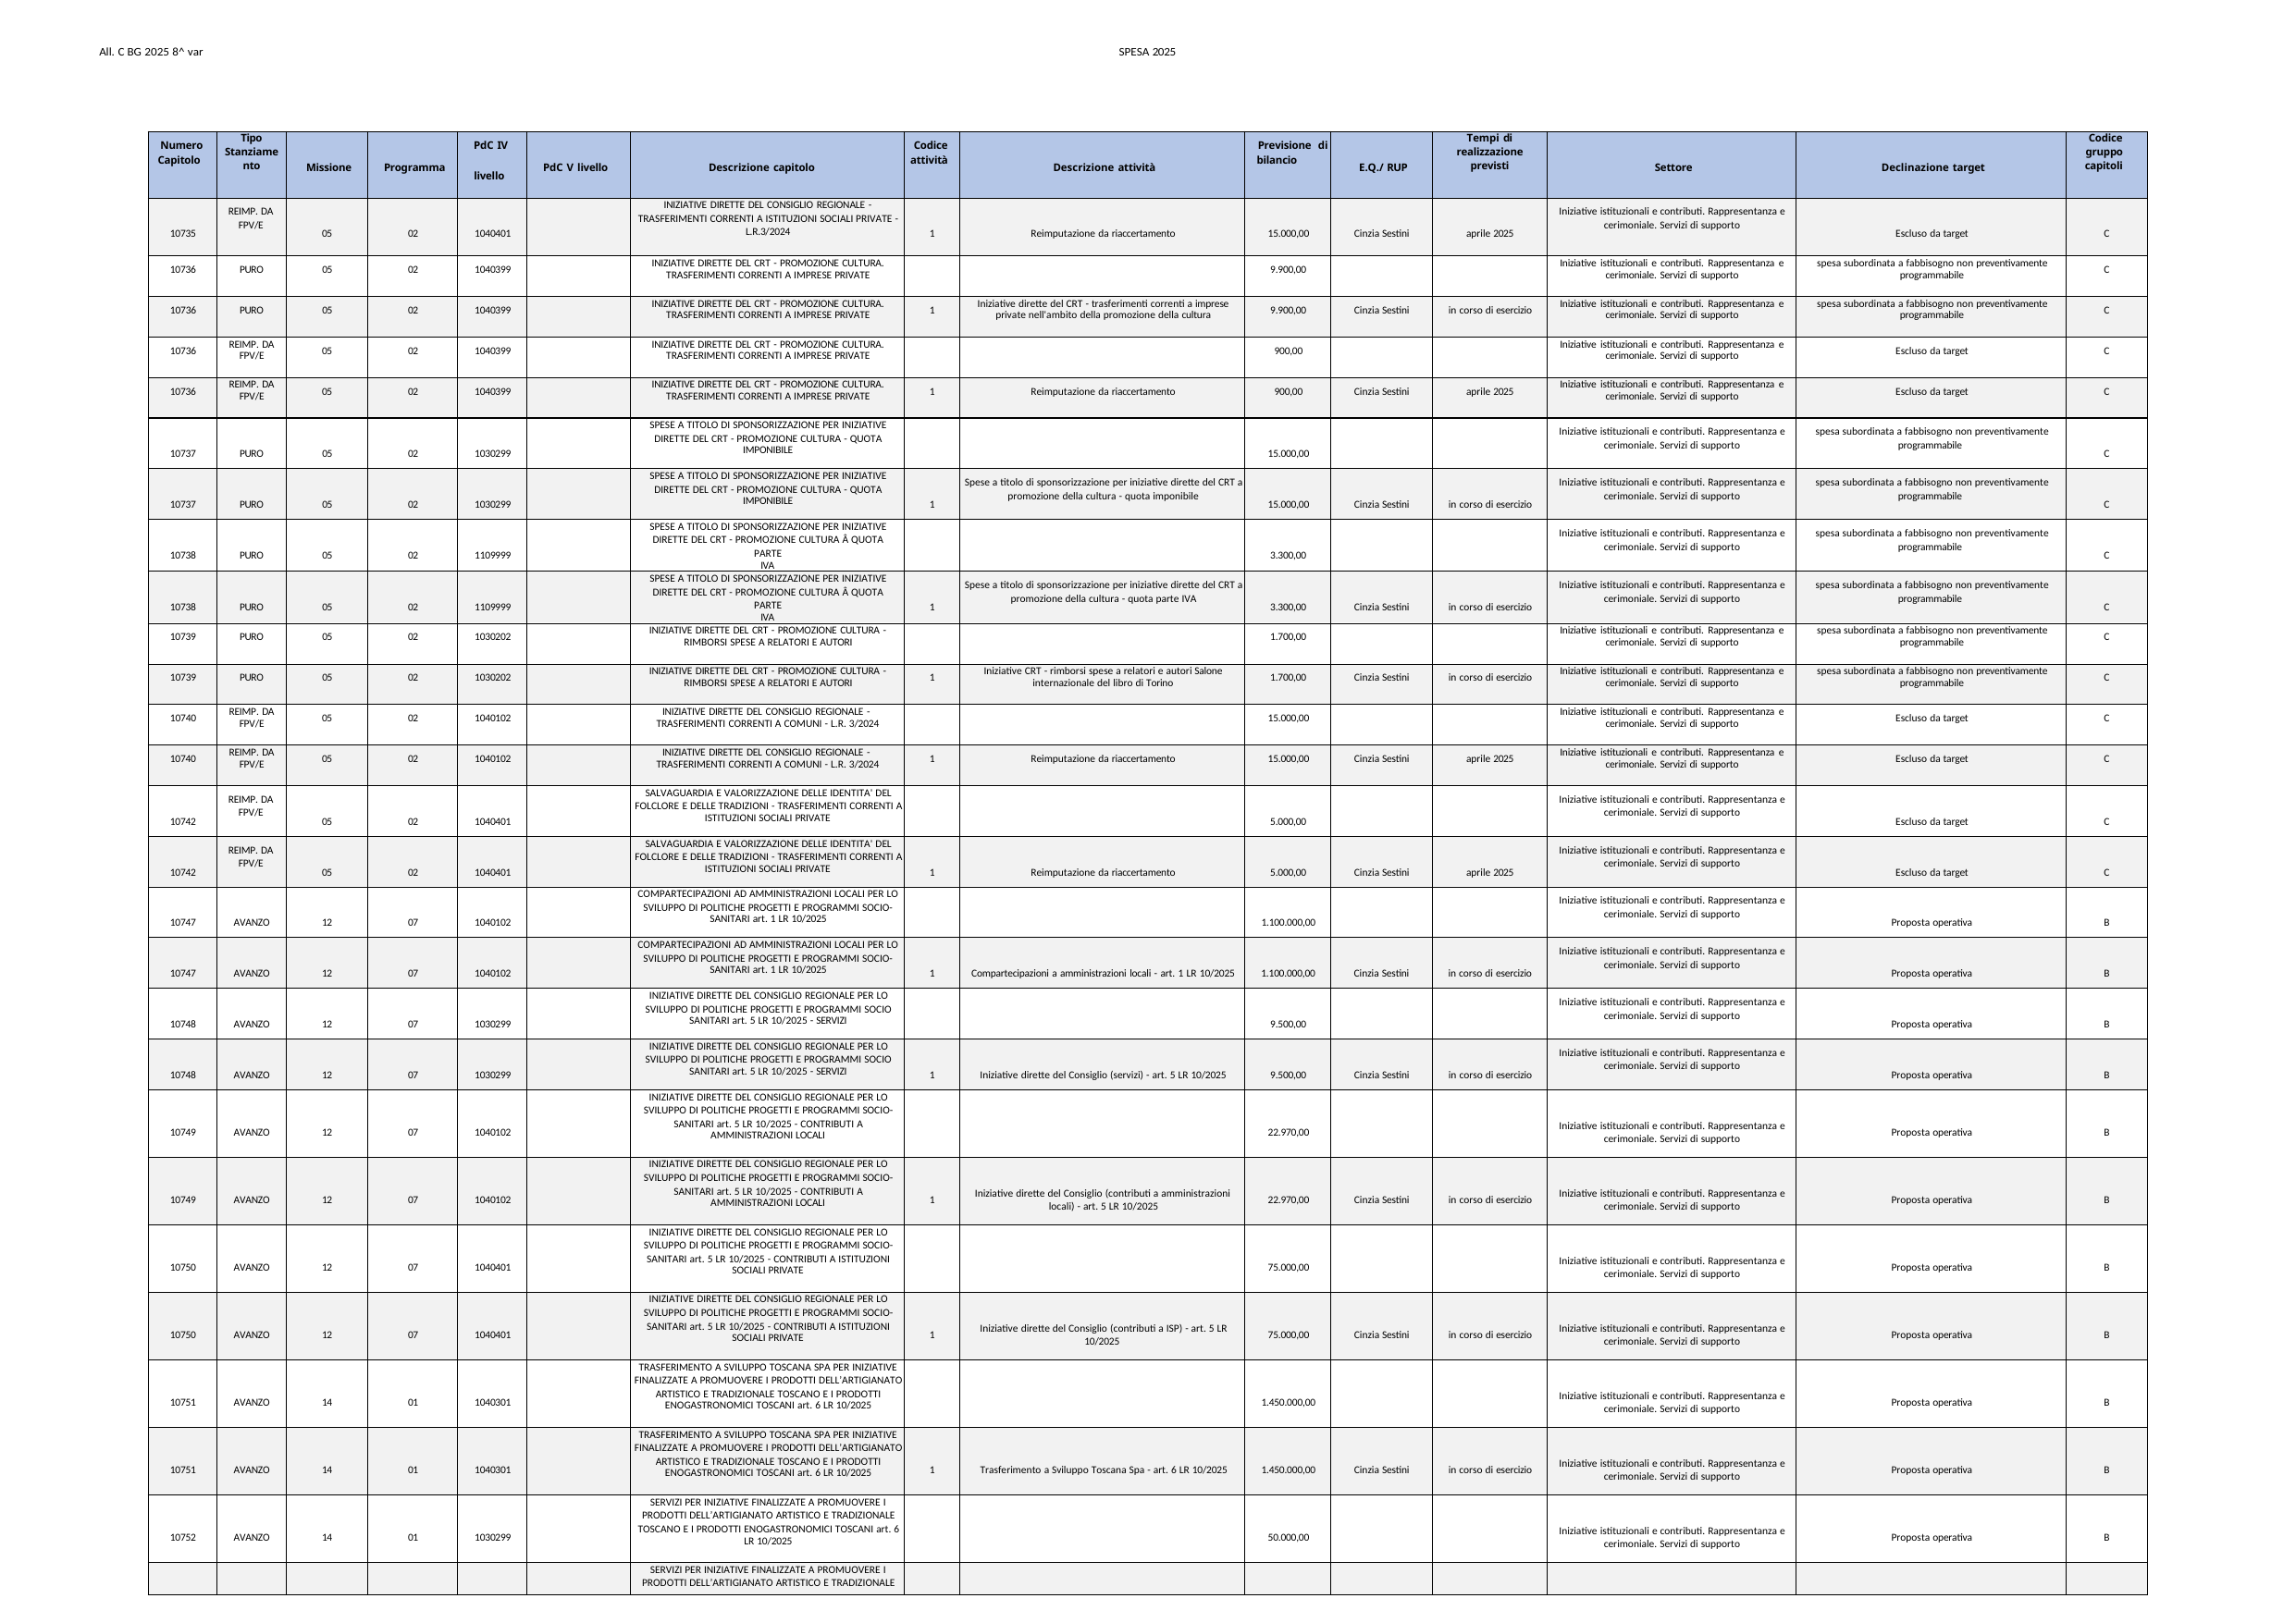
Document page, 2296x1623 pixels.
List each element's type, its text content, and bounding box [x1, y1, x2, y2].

table_cell SALVAGUARDIA E VALORIZZAZIONE DELLE IDENTITA' DEL FOLCLORE E DELLE TRADIZIONI - TRASFERIMENTI CORRENTI A ISTITUZIONI SOCIALI PRIVATE [631, 837, 904, 886]
table_header Descrizione capitolo [631, 132, 904, 198]
table_cell [1433, 786, 1547, 836]
table_cell [527, 256, 630, 296]
table_cell [1433, 338, 1547, 377]
table_cell [527, 1428, 630, 1494]
table_cell Escluso da target [1796, 745, 2066, 785]
table_cell 05 [287, 256, 367, 296]
table_cell 1040301 [458, 1360, 526, 1427]
table_cell 10736 [149, 297, 216, 337]
table_cell 1030299 [458, 989, 526, 1039]
table_cell [1331, 1090, 1432, 1157]
table_cell [1433, 1090, 1547, 1157]
table_cell aprile 2025 [1433, 378, 1547, 417]
table_cell in corso di esercizio [1433, 469, 1547, 519]
table_cell [1331, 705, 1432, 744]
table_cell [527, 888, 630, 937]
table_cell 1040102 [458, 888, 526, 937]
table_cell 02 [368, 338, 457, 377]
table_cell PURO [217, 469, 286, 519]
table_cell [368, 1563, 457, 1594]
table_cell Proposta operativa [1796, 938, 2066, 988]
table_cell 1.450.000,00 [1245, 1360, 1330, 1427]
table_cell [905, 520, 959, 571]
table_cell 12 [287, 938, 367, 988]
table_cell Iniziative istituzionali e contributi. Rappresentanza e cerimoniale. Servizi di supporto [1548, 745, 1796, 785]
table_cell [527, 1039, 630, 1089]
table_cell 05 [287, 665, 367, 704]
table_cell Iniziative istituzionali e contributi. Rappresentanza e cerimoniale. Servizi di supporto [1548, 1225, 1796, 1292]
table_cell [905, 1563, 959, 1594]
table_cell Iniziative istituzionali e contributi. Rappresentanza e cerimoniale. Servizi di supporto [1548, 469, 1796, 519]
table_header Settore [1548, 132, 1796, 198]
table_cell [1433, 624, 1547, 663]
table_cell C [2067, 469, 2147, 519]
table_cell SERVIZI PER INIZIATIVE FINALIZZATE A PROMUOVERE I PRODOTTI DELL’ARTIGIANATO ARTISTICO E TRADIZIONALE TOSCANO E I PRODOTTI ENOGASTRONOMICI TOSCANI art. 6 LR 10/2025 [631, 1495, 904, 1562]
table_cell [527, 572, 630, 622]
table_cell 10737 [149, 469, 216, 519]
table_cell [527, 1090, 630, 1157]
table_cell 3.300,00 [1245, 572, 1330, 622]
table_cell 14 [287, 1428, 367, 1494]
table_cell 1 [905, 469, 959, 519]
table_cell C [2067, 786, 2147, 836]
table_cell B [2067, 1225, 2147, 1292]
table_cell PURO [217, 624, 286, 663]
table_cell C [2067, 256, 2147, 296]
table_cell [1796, 1563, 2066, 1594]
table_cell [905, 786, 959, 836]
table_cell spesa subordinata a fabbisogno non preventivamente programmabile [1796, 469, 2066, 519]
table_cell Cinzia Sestini [1331, 1428, 1432, 1494]
table_header Programma [368, 132, 457, 198]
table_cell 12 [287, 1039, 367, 1089]
table_cell 15.000,00 [1245, 469, 1330, 519]
table_cell 1030299 [458, 1495, 526, 1562]
table_cell 02 [368, 297, 457, 337]
table_cell 02 [368, 419, 457, 468]
table_cell Cinzia Sestini [1331, 1293, 1432, 1359]
table_header Codice attività [905, 132, 959, 198]
table_cell 10751 [149, 1428, 216, 1494]
table_cell Iniziative istituzionali e contributi. Rappresentanza e cerimoniale. Servizi di supporto [1548, 256, 1796, 296]
table_cell [527, 1293, 630, 1359]
table_cell Cinzia Sestini [1331, 665, 1432, 704]
table_cell 02 [368, 786, 457, 836]
table_cell [527, 1225, 630, 1292]
table_cell [217, 1563, 286, 1594]
table_cell [1433, 989, 1547, 1039]
table_cell Proposta operativa [1796, 1090, 2066, 1157]
table_cell 15.000,00 [1245, 199, 1330, 255]
table_cell 1.100.000,00 [1245, 888, 1330, 937]
table_cell 1 [905, 1039, 959, 1089]
table_cell Iniziative istituzionali e contributi. Rappresentanza e cerimoniale. Servizi di supporto [1548, 378, 1796, 417]
table_cell 07 [368, 1158, 457, 1224]
table_cell AVANZO [217, 888, 286, 937]
table_header Descrizione attività [960, 132, 1244, 198]
table_cell 1.700,00 [1245, 624, 1330, 663]
table_cell PURO [217, 297, 286, 337]
table_cell Proposta operativa [1796, 1428, 2066, 1494]
table_cell [1433, 520, 1547, 571]
table_cell B [2067, 1360, 2147, 1427]
table_cell 15.000,00 [1245, 745, 1330, 785]
table_cell 02 [368, 520, 457, 571]
table_cell [905, 1225, 959, 1292]
table_cell 1030202 [458, 624, 526, 663]
table_cell Proposta operativa [1796, 1225, 2066, 1292]
table_cell Trasferimento a Sviluppo Toscana Spa - art. 6 LR 10/2025 [960, 1428, 1244, 1494]
table_cell AVANZO [217, 1090, 286, 1157]
table_cell C [2067, 338, 2147, 377]
table_cell Escluso da target [1796, 338, 2066, 377]
table_cell 07 [368, 1039, 457, 1089]
table_cell 10749 [149, 1090, 216, 1157]
table_cell 1040102 [458, 1090, 526, 1157]
table_cell SPESE A TITOLO DI SPONSORIZZAZIONE PER INIZIATIVE DIRETTE DEL CRT - PROMOZIONE CULTURA - QUOTA IMPONIBILE [631, 419, 904, 468]
table_cell [905, 705, 959, 744]
table_cell 02 [368, 256, 457, 296]
table_cell Iniziative istituzionali e contributi. Rappresentanza e cerimoniale. Servizi di supporto [1548, 1293, 1796, 1359]
table_cell Cinzia Sestini [1331, 469, 1432, 519]
table_cell [905, 1090, 959, 1157]
table_cell Iniziative CRT - rimborsi spese a relatori e autori Salone internazionale del libro di Torino [960, 665, 1244, 704]
table_cell B [2067, 1293, 2147, 1359]
table_cell [527, 745, 630, 785]
table_cell Cinzia Sestini [1331, 837, 1432, 886]
table_cell 02 [368, 745, 457, 785]
table_cell 9.900,00 [1245, 256, 1330, 296]
table_cell SERVIZI PER INIZIATIVE FINALIZZATE A PROMUOVERE I PRODOTTI DELL’ARTIGIANATO ARTISTICO E TRADIZIONALE [631, 1563, 904, 1594]
table_cell [1331, 1360, 1432, 1427]
table_cell 02 [368, 624, 457, 663]
table_cell [149, 1563, 216, 1594]
table_cell AVANZO [217, 1039, 286, 1089]
table_cell INIZIATIVE DIRETTE DEL CONSIGLIO REGIONALE - TRASFERIMENTI CORRENTI A COMUNI - L.R. 3/2024 [631, 745, 904, 785]
table_cell 1 [905, 297, 959, 337]
table_cell B [2067, 1428, 2147, 1494]
table_cell aprile 2025 [1433, 837, 1547, 886]
table_cell Iniziative istituzionali e contributi. Rappresentanza e cerimoniale. Servizi di supporto [1548, 520, 1796, 571]
table_cell SPESE A TITOLO DI SPONSORIZZAZIONE PER INIZIATIVE DIRETTE DEL CRT - PROMOZIONE CULTURA Â QUOTA PARTE IVA [631, 572, 904, 622]
table_cell 1040399 [458, 378, 526, 417]
table_cell Iniziative dirette del Consiglio (contributi a ISP) - art. 5 LR 10/2025 [960, 1293, 1244, 1359]
table_cell 1030299 [458, 419, 526, 468]
table_cell SPESE A TITOLO DI SPONSORIZZAZIONE PER INIZIATIVE DIRETTE DEL CRT - PROMOZIONE CULTURA - QUOTA IMPONIBILE [631, 469, 904, 519]
table_cell INIZIATIVE DIRETTE DEL CRT - PROMOZIONE CULTURA - RIMBORSI SPESE A RELATORI E AUTORI [631, 665, 904, 704]
table_cell AVANZO [217, 1360, 286, 1427]
table_cell Proposta operativa [1796, 888, 2066, 937]
table_cell AVANZO [217, 989, 286, 1039]
table_header Declinazione target [1796, 132, 2066, 198]
table_cell spesa subordinata a fabbisogno non preventivamente programmabile [1796, 419, 2066, 468]
table_cell 1 [905, 572, 959, 622]
table_cell Proposta operativa [1796, 989, 2066, 1039]
table_cell Reimputazione da riaccertamento [960, 745, 1244, 785]
table_cell Escluso da target [1796, 199, 2066, 255]
table_cell 10748 [149, 1039, 216, 1089]
table_cell 10737 [149, 419, 216, 468]
table_cell [960, 624, 1244, 663]
table_cell 1040399 [458, 338, 526, 377]
table_cell [527, 419, 630, 468]
table_cell INIZIATIVE DIRETTE DEL CONSIGLIO REGIONALE PER LO SVILUPPO DI POLITICHE PROGETTI E PROGRAMMI SOCIO SANITARI art. 5 LR 10/2025 - SERVIZI [631, 1039, 904, 1089]
table_cell INIZIATIVE DIRETTE DEL CRT - PROMOZIONE CULTURA. TRASFERIMENTI CORRENTI A IMPRESE PRIVATE [631, 378, 904, 417]
table_cell Iniziative istituzionali e contributi. Rappresentanza e cerimoniale. Servizi di supporto [1548, 624, 1796, 663]
table_cell [1331, 520, 1432, 571]
table_cell Escluso da target [1796, 786, 2066, 836]
table_cell Spese a titolo di sponsorizzazione per iniziative dirette del CRT a promozione della cultura - quota parte IVA [960, 572, 1244, 622]
table_cell 1040399 [458, 256, 526, 296]
table_cell REIMP. DA FPV/E [217, 705, 286, 744]
table_cell AVANZO [217, 1158, 286, 1224]
table_cell Iniziative istituzionali e contributi. Rappresentanza e cerimoniale. Servizi di supporto [1548, 1360, 1796, 1427]
table_cell in corso di esercizio [1433, 297, 1547, 337]
table_cell C [2067, 745, 2147, 785]
table_cell 07 [368, 1293, 457, 1359]
table_cell 15.000,00 [1245, 705, 1330, 744]
table_cell [1433, 1225, 1547, 1292]
table_cell Cinzia Sestini [1331, 1158, 1432, 1224]
table_cell [905, 256, 959, 296]
table_cell 10749 [149, 1158, 216, 1224]
table_cell PURO [217, 419, 286, 468]
table_cell REIMP. DA FPV/E [217, 199, 286, 255]
table_cell 1030299 [458, 469, 526, 519]
table_cell [527, 1563, 630, 1594]
table_cell [905, 989, 959, 1039]
table_cell [1331, 1225, 1432, 1292]
table_cell [905, 1360, 959, 1427]
table_cell [1331, 1495, 1432, 1562]
table_cell in corso di esercizio [1433, 665, 1547, 704]
table_cell [905, 419, 959, 468]
table_cell 02 [368, 572, 457, 622]
table_cell [527, 938, 630, 988]
table_cell 75.000,00 [1245, 1225, 1330, 1292]
table_cell 01 [368, 1428, 457, 1494]
table_cell Iniziative istituzionali e contributi. Rappresentanza e cerimoniale. Servizi di supporto [1548, 1495, 1796, 1562]
table_cell PURO [217, 572, 286, 622]
table_cell SPESE A TITOLO DI SPONSORIZZAZIONE PER INIZIATIVE DIRETTE DEL CRT - PROMOZIONE CULTURA Â QUOTA PARTE IVA [631, 520, 904, 571]
table_cell 02 [368, 378, 457, 417]
table_cell [1331, 888, 1432, 937]
table_cell 5.000,00 [1245, 837, 1330, 886]
table_cell [1331, 989, 1432, 1039]
table_cell Iniziative istituzionali e contributi. Rappresentanza e cerimoniale. Servizi di supporto [1548, 705, 1796, 744]
table_cell 05 [287, 572, 367, 622]
table_cell 12 [287, 1225, 367, 1292]
table_cell C [2067, 705, 2147, 744]
table_cell spesa subordinata a fabbisogno non preventivamente programmabile [1796, 297, 2066, 337]
table_cell [1433, 705, 1547, 744]
table_cell 01 [368, 1360, 457, 1427]
table_cell C [2067, 419, 2147, 468]
table_cell 10739 [149, 665, 216, 704]
table_cell 02 [368, 705, 457, 744]
table_cell 1 [905, 837, 959, 886]
table_cell 5.000,00 [1245, 786, 1330, 836]
table_cell C [2067, 520, 2147, 571]
table_cell PURO [217, 256, 286, 296]
table_cell INIZIATIVE DIRETTE DEL CONSIGLIO REGIONALE PER LO SVILUPPO DI POLITICHE PROGETTI E PROGRAMMI SOCIO- SANITARI art. 5 LR 10/2025 - CONTRIBUTI A ISTITUZIONI SOCIALI PRIVATE [631, 1225, 904, 1292]
table_cell 3.300,00 [1245, 520, 1330, 571]
table_header Missione [287, 132, 367, 198]
table_cell Iniziative istituzionali e contributi. Rappresentanza e cerimoniale. Servizi di supporto [1548, 572, 1796, 622]
table_cell 07 [368, 1090, 457, 1157]
table_cell 01 [368, 1495, 457, 1562]
table_cell COMPARTECIPAZIONI AD AMMINISTRAZIONI LOCALI PER LO SVILUPPO DI POLITICHE PROGETTI E PROGRAMMI SOCIO- SANITARI art. 1 LR 10/2025 [631, 888, 904, 937]
table_cell 05 [287, 705, 367, 744]
table_cell Iniziative dirette del CRT - trasferimenti correnti a imprese private nell'ambito della promozione della cultura [960, 297, 1244, 337]
table_cell Iniziative istituzionali e contributi. Rappresentanza e cerimoniale. Servizi di supporto [1548, 837, 1796, 886]
table_cell [960, 1360, 1244, 1427]
table_cell [960, 256, 1244, 296]
table_cell [527, 1158, 630, 1224]
table_cell [905, 338, 959, 377]
table_cell AVANZO [217, 938, 286, 988]
table_cell SALVAGUARDIA E VALORIZZAZIONE DELLE IDENTITA' DEL FOLCLORE E DELLE TRADIZIONI - TRASFERIMENTI CORRENTI A ISTITUZIONI SOCIALI PRIVATE [631, 786, 904, 836]
table_cell REIMP. DA FPV/E [217, 745, 286, 785]
table_cell [1331, 256, 1432, 296]
table_cell [960, 1090, 1244, 1157]
table_cell Iniziative dirette del Consiglio (contributi a amministrazioni locali) - art. 5 LR 10/2025 [960, 1158, 1244, 1224]
table_cell B [2067, 888, 2147, 937]
table_cell 1.100.000,00 [1245, 938, 1330, 988]
table_cell 10736 [149, 256, 216, 296]
table_cell Iniziative istituzionali e contributi. Rappresentanza e cerimoniale. Servizi di supporto [1548, 297, 1796, 337]
table_cell 10752 [149, 1495, 216, 1562]
table_cell Iniziative istituzionali e contributi. Rappresentanza e cerimoniale. Servizi di supporto [1548, 989, 1796, 1039]
table_cell 10738 [149, 520, 216, 571]
table_cell [1245, 1563, 1330, 1594]
table_cell Iniziative istituzionali e contributi. Rappresentanza e cerimoniale. Servizi di supporto [1548, 199, 1796, 255]
table_cell [960, 1563, 1244, 1594]
table_cell 02 [368, 199, 457, 255]
table_cell 1040401 [458, 786, 526, 836]
table_cell 05 [287, 745, 367, 785]
table_cell Escluso da target [1796, 378, 2066, 417]
table_cell spesa subordinata a fabbisogno non preventivamente programmabile [1796, 520, 2066, 571]
table_cell INIZIATIVE DIRETTE DEL CONSIGLIO REGIONALE PER LO SVILUPPO DI POLITICHE PROGETTI E PROGRAMMI SOCIO- SANITARI art. 5 LR 10/2025 - CONTRIBUTI A ISTITUZIONI SOCIALI PRIVATE [631, 1293, 904, 1359]
table_cell PURO [217, 520, 286, 571]
table_cell 05 [287, 419, 367, 468]
table_cell 22.970,00 [1245, 1090, 1330, 1157]
table_header Codice gruppo capitoli [2067, 132, 2147, 198]
table_cell 14 [287, 1360, 367, 1427]
table_cell [905, 1495, 959, 1562]
table_cell 22.970,00 [1245, 1158, 1330, 1224]
table_cell AVANZO [217, 1225, 286, 1292]
table_cell [905, 624, 959, 663]
table_cell 1040401 [458, 199, 526, 255]
table_cell B [2067, 1495, 2147, 1562]
table_cell 10747 [149, 888, 216, 937]
table_cell 1 [905, 1293, 959, 1359]
table_cell 1 [905, 1158, 959, 1224]
table_cell 15.000,00 [1245, 419, 1330, 468]
table_cell in corso di esercizio [1433, 572, 1547, 622]
table_cell 1.450.000,00 [1245, 1428, 1330, 1494]
table_cell B [2067, 1158, 2147, 1224]
table_cell REIMP. DA FPV/E [217, 786, 286, 836]
table_cell REIMP. DA FPV/E [217, 837, 286, 886]
table_cell 1040401 [458, 1225, 526, 1292]
table_cell C [2067, 378, 2147, 417]
table_cell 10750 [149, 1293, 216, 1359]
table_cell B [2067, 989, 2147, 1039]
table_cell 10736 [149, 378, 216, 417]
table_cell B [2067, 1090, 2147, 1157]
table_cell Proposta operativa [1796, 1360, 2066, 1427]
table_cell INIZIATIVE DIRETTE DEL CONSIGLIO REGIONALE - TRASFERIMENTI CORRENTI A ISTITUZIONI SOCIALI PRIVATE - L.R.3/2024 [631, 199, 904, 255]
table_cell 10742 [149, 837, 216, 886]
table_cell in corso di esercizio [1433, 1293, 1547, 1359]
table_cell 10740 [149, 705, 216, 744]
table_cell Cinzia Sestini [1331, 199, 1432, 255]
table_cell 900,00 [1245, 378, 1330, 417]
table_cell INIZIATIVE DIRETTE DEL CONSIGLIO REGIONALE PER LO SVILUPPO DI POLITICHE PROGETTI E PROGRAMMI SOCIO- SANITARI art. 5 LR 10/2025 - CONTRIBUTI A AMMINISTRAZIONI LOCALI [631, 1090, 904, 1157]
table_cell 14 [287, 1495, 367, 1562]
table_cell [527, 665, 630, 704]
table_cell 05 [287, 338, 367, 377]
table_cell [527, 469, 630, 519]
table_cell 02 [368, 469, 457, 519]
table_cell [960, 888, 1244, 937]
table_cell REIMP. DA FPV/E [217, 378, 286, 417]
table_cell Cinzia Sestini [1331, 938, 1432, 988]
table_cell C [2067, 624, 2147, 663]
table_cell Proposta operativa [1796, 1495, 2066, 1562]
table_cell 12 [287, 989, 367, 1039]
table_cell INIZIATIVE DIRETTE DEL CRT - PROMOZIONE CULTURA. TRASFERIMENTI CORRENTI A IMPRESE PRIVATE [631, 256, 904, 296]
table_cell [2067, 1563, 2147, 1594]
table_cell 1030299 [458, 1039, 526, 1089]
table_cell [1331, 338, 1432, 377]
table_cell 1040401 [458, 1293, 526, 1359]
table_cell [527, 1495, 630, 1562]
table_cell 9.500,00 [1245, 1039, 1330, 1089]
table_cell spesa subordinata a fabbisogno non preventivamente programmabile [1796, 665, 2066, 704]
table_cell 1 [905, 1428, 959, 1494]
table_cell [527, 338, 630, 377]
table_cell [1433, 256, 1547, 296]
table_cell 07 [368, 989, 457, 1039]
table_cell 10751 [149, 1360, 216, 1427]
table_cell 05 [287, 786, 367, 836]
table_cell Iniziative istituzionali e contributi. Rappresentanza e cerimoniale. Servizi di supporto [1548, 665, 1796, 704]
table_cell [1331, 1563, 1432, 1594]
table_cell Cinzia Sestini [1331, 745, 1432, 785]
table_header PdC IV livello [458, 132, 526, 198]
table_cell 75.000,00 [1245, 1293, 1330, 1359]
table_cell 10747 [149, 938, 216, 988]
table_cell C [2067, 837, 2147, 886]
table_cell 05 [287, 520, 367, 571]
table_cell 1 [905, 745, 959, 785]
table_cell C [2067, 297, 2147, 337]
table_cell 12 [287, 1158, 367, 1224]
table_cell B [2067, 938, 2147, 988]
table_cell [527, 1360, 630, 1427]
table_cell 1 [905, 938, 959, 988]
table_cell C [2067, 199, 2147, 255]
table_cell 9.900,00 [1245, 297, 1330, 337]
table_cell 1 [905, 199, 959, 255]
table_cell Iniziative dirette del Consiglio (servizi) - art. 5 LR 10/2025 [960, 1039, 1244, 1089]
table_cell 07 [368, 938, 457, 988]
table_cell Reimputazione da riaccertamento [960, 378, 1244, 417]
table_cell [960, 989, 1244, 1039]
table_cell [1433, 1563, 1547, 1594]
table_cell Reimputazione da riaccertamento [960, 199, 1244, 255]
table_cell [960, 419, 1244, 468]
table_cell Proposta operativa [1796, 1158, 2066, 1224]
table_cell Compartecipazioni a amministrazioni locali - art. 1 LR 10/2025 [960, 938, 1244, 988]
table_cell [1433, 1360, 1547, 1427]
table_cell 12 [287, 1090, 367, 1157]
table_cell in corso di esercizio [1433, 938, 1547, 988]
table_cell INIZIATIVE DIRETTE DEL CONSIGLIO REGIONALE PER LO SVILUPPO DI POLITICHE PROGETTI E PROGRAMMI SOCIO SANITARI art. 5 LR 10/2025 - SERVIZI [631, 989, 904, 1039]
table_cell 1030202 [458, 665, 526, 704]
table_cell INIZIATIVE DIRETTE DEL CRT - PROMOZIONE CULTURA - RIMBORSI SPESE A RELATORI E AUTORI [631, 624, 904, 663]
table_cell Iniziative istituzionali e contributi. Rappresentanza e cerimoniale. Servizi di supporto [1548, 1158, 1796, 1224]
table_cell INIZIATIVE DIRETTE DEL CONSIGLIO REGIONALE PER LO SVILUPPO DI POLITICHE PROGETTI E PROGRAMMI SOCIO- SANITARI art. 5 LR 10/2025 - CONTRIBUTI A AMMINISTRAZIONI LOCALI [631, 1158, 904, 1224]
table_cell INIZIATIVE DIRETTE DEL CONSIGLIO REGIONALE - TRASFERIMENTI CORRENTI A COMUNI - L.R. 3/2024 [631, 705, 904, 744]
table_cell Iniziative istituzionali e contributi. Rappresentanza e cerimoniale. Servizi di supporto [1548, 1090, 1796, 1157]
table_cell C [2067, 572, 2147, 622]
table_cell [1331, 419, 1432, 468]
table_cell 10748 [149, 989, 216, 1039]
table_cell Proposta operativa [1796, 1293, 2066, 1359]
table_cell Spese a titolo di sponsorizzazione per iniziative dirette del CRT a promozione della cultura - quota imponibile [960, 469, 1244, 519]
table_cell [960, 786, 1244, 836]
table_cell 05 [287, 297, 367, 337]
table_cell [905, 888, 959, 937]
table_cell C [2067, 665, 2147, 704]
table_cell 900,00 [1245, 338, 1330, 377]
table_cell [960, 1495, 1244, 1562]
table_cell Iniziative istituzionali e contributi. Rappresentanza e cerimoniale. Servizi di supporto [1548, 938, 1796, 988]
table_cell TRASFERIMENTO A SVILUPPO TOSCANA SPA PER INIZIATIVE FINALIZZATE A PROMUOVERE I PRODOTTI DELL’ARTIGIANATO ARTISTICO E TRADIZIONALE TOSCANO E I PRODOTTI ENOGASTRONOMICI TOSCANI art. 6 LR 10/2025 [631, 1428, 904, 1494]
table_cell spesa subordinata a fabbisogno non preventivamente programmabile [1796, 572, 2066, 622]
table_cell in corso di esercizio [1433, 1158, 1547, 1224]
table_cell 1040102 [458, 705, 526, 744]
table_cell COMPARTECIPAZIONI AD AMMINISTRAZIONI LOCALI PER LO SVILUPPO DI POLITICHE PROGETTI E PROGRAMMI SOCIO- SANITARI art. 1 LR 10/2025 [631, 938, 904, 988]
table_cell [1433, 419, 1547, 468]
table_cell Cinzia Sestini [1331, 1039, 1432, 1089]
table_cell [527, 786, 630, 836]
table_cell [527, 624, 630, 663]
table_cell AVANZO [217, 1428, 286, 1494]
table_cell 10739 [149, 624, 216, 663]
table_cell 50.000,00 [1245, 1495, 1330, 1562]
table_cell INIZIATIVE DIRETTE DEL CRT - PROMOZIONE CULTURA. TRASFERIMENTI CORRENTI A IMPRESE PRIVATE [631, 297, 904, 337]
table_cell in corso di esercizio [1433, 1039, 1547, 1089]
table_cell spesa subordinata a fabbisogno non preventivamente programmabile [1796, 256, 2066, 296]
table_cell [1331, 786, 1432, 836]
table_cell 05 [287, 469, 367, 519]
table_cell Iniziative istituzionali e contributi. Rappresentanza e cerimoniale. Servizi di supporto [1548, 1428, 1796, 1494]
table_cell Iniziative istituzionali e contributi. Rappresentanza e cerimoniale. Servizi di supporto [1548, 338, 1796, 377]
table_cell 1 [905, 665, 959, 704]
table_cell 10740 [149, 745, 216, 785]
table_cell Escluso da target [1796, 705, 2066, 744]
table_cell 05 [287, 624, 367, 663]
table_cell [960, 338, 1244, 377]
table_cell 10735 [149, 199, 216, 255]
table_cell [527, 705, 630, 744]
table_cell Iniziative istituzionali e contributi. Rappresentanza e cerimoniale. Servizi di supporto [1548, 888, 1796, 937]
table_cell spesa subordinata a fabbisogno non preventivamente programmabile [1796, 624, 2066, 663]
table_cell Iniziative istituzionali e contributi. Rappresentanza e cerimoniale. Servizi di supporto [1548, 419, 1796, 468]
table_cell aprile 2025 [1433, 745, 1547, 785]
table_cell [527, 199, 630, 255]
table_header Tipo Stanziame nto [217, 132, 286, 198]
table_cell 1040399 [458, 297, 526, 337]
table_cell 1040301 [458, 1428, 526, 1494]
table_cell 10736 [149, 338, 216, 377]
table_cell Iniziative istituzionali e contributi. Rappresentanza e cerimoniale. Servizi di supporto [1548, 786, 1796, 836]
table_cell 05 [287, 378, 367, 417]
table_cell Iniziative istituzionali e contributi. Rappresentanza e cerimoniale. Servizi di supporto [1548, 1039, 1796, 1089]
table_header Previsione di bilancio [1245, 132, 1330, 198]
table_cell [527, 378, 630, 417]
table_cell [1331, 624, 1432, 663]
table_cell 07 [368, 1225, 457, 1292]
table_header Tempi di realizzazione previsti [1433, 132, 1547, 198]
table_cell [1433, 888, 1547, 937]
table_cell 02 [368, 837, 457, 886]
table_cell Cinzia Sestini [1331, 297, 1432, 337]
table_cell [527, 520, 630, 571]
table_cell 1040102 [458, 1158, 526, 1224]
table_cell [527, 297, 630, 337]
table_header E.Q./ RUP [1331, 132, 1432, 198]
table_cell [527, 989, 630, 1039]
table_cell 9.500,00 [1245, 989, 1330, 1039]
table_cell 1040102 [458, 938, 526, 988]
table_cell 10738 [149, 572, 216, 622]
table_cell 10742 [149, 786, 216, 836]
table_cell Cinzia Sestini [1331, 378, 1432, 417]
table_cell [960, 1225, 1244, 1292]
table_cell 07 [368, 888, 457, 937]
table_cell 1.700,00 [1245, 665, 1330, 704]
table_cell 10750 [149, 1225, 216, 1292]
table_cell 12 [287, 888, 367, 937]
table_header PdC V livello [527, 132, 630, 198]
table_cell [287, 1563, 367, 1594]
table_cell aprile 2025 [1433, 199, 1547, 255]
table_cell Cinzia Sestini [1331, 572, 1432, 622]
table_cell Escluso da target [1796, 837, 2066, 886]
table_cell [1433, 1495, 1547, 1562]
table_cell [1548, 1563, 1796, 1594]
table_cell AVANZO [217, 1293, 286, 1359]
table_cell REIMP. DA FPV/E [217, 338, 286, 377]
table_cell AVANZO [217, 1495, 286, 1562]
table_cell [960, 520, 1244, 571]
table_cell INIZIATIVE DIRETTE DEL CRT - PROMOZIONE CULTURA. TRASFERIMENTI CORRENTI A IMPRESE PRIVATE [631, 338, 904, 377]
table_cell 05 [287, 837, 367, 886]
table_cell 1 [905, 378, 959, 417]
table_cell 05 [287, 199, 367, 255]
table_cell 1040401 [458, 837, 526, 886]
table_cell [960, 705, 1244, 744]
table_cell Proposta operativa [1796, 1039, 2066, 1089]
table_cell 02 [368, 665, 457, 704]
table_cell 1109999 [458, 572, 526, 622]
table_cell [458, 1563, 526, 1594]
table_header Numero Capitolo [149, 132, 216, 198]
table_cell in corso di esercizio [1433, 1428, 1547, 1494]
table_cell [527, 837, 630, 886]
table_cell 1040102 [458, 745, 526, 785]
table_cell Reimputazione da riaccertamento [960, 837, 1244, 886]
table_cell 1109999 [458, 520, 526, 571]
table_cell TRASFERIMENTO A SVILUPPO TOSCANA SPA PER INIZIATIVE FINALIZZATE A PROMUOVERE I PRODOTTI DELL’ARTIGIANATO ARTISTICO E TRADIZIONALE TOSCANO E I PRODOTTI ENOGASTRONOMICI TOSCANI art. 6 LR 10/2025 [631, 1360, 904, 1427]
table_cell B [2067, 1039, 2147, 1089]
table_cell PURO [217, 665, 286, 704]
table_cell 12 [287, 1293, 367, 1359]
